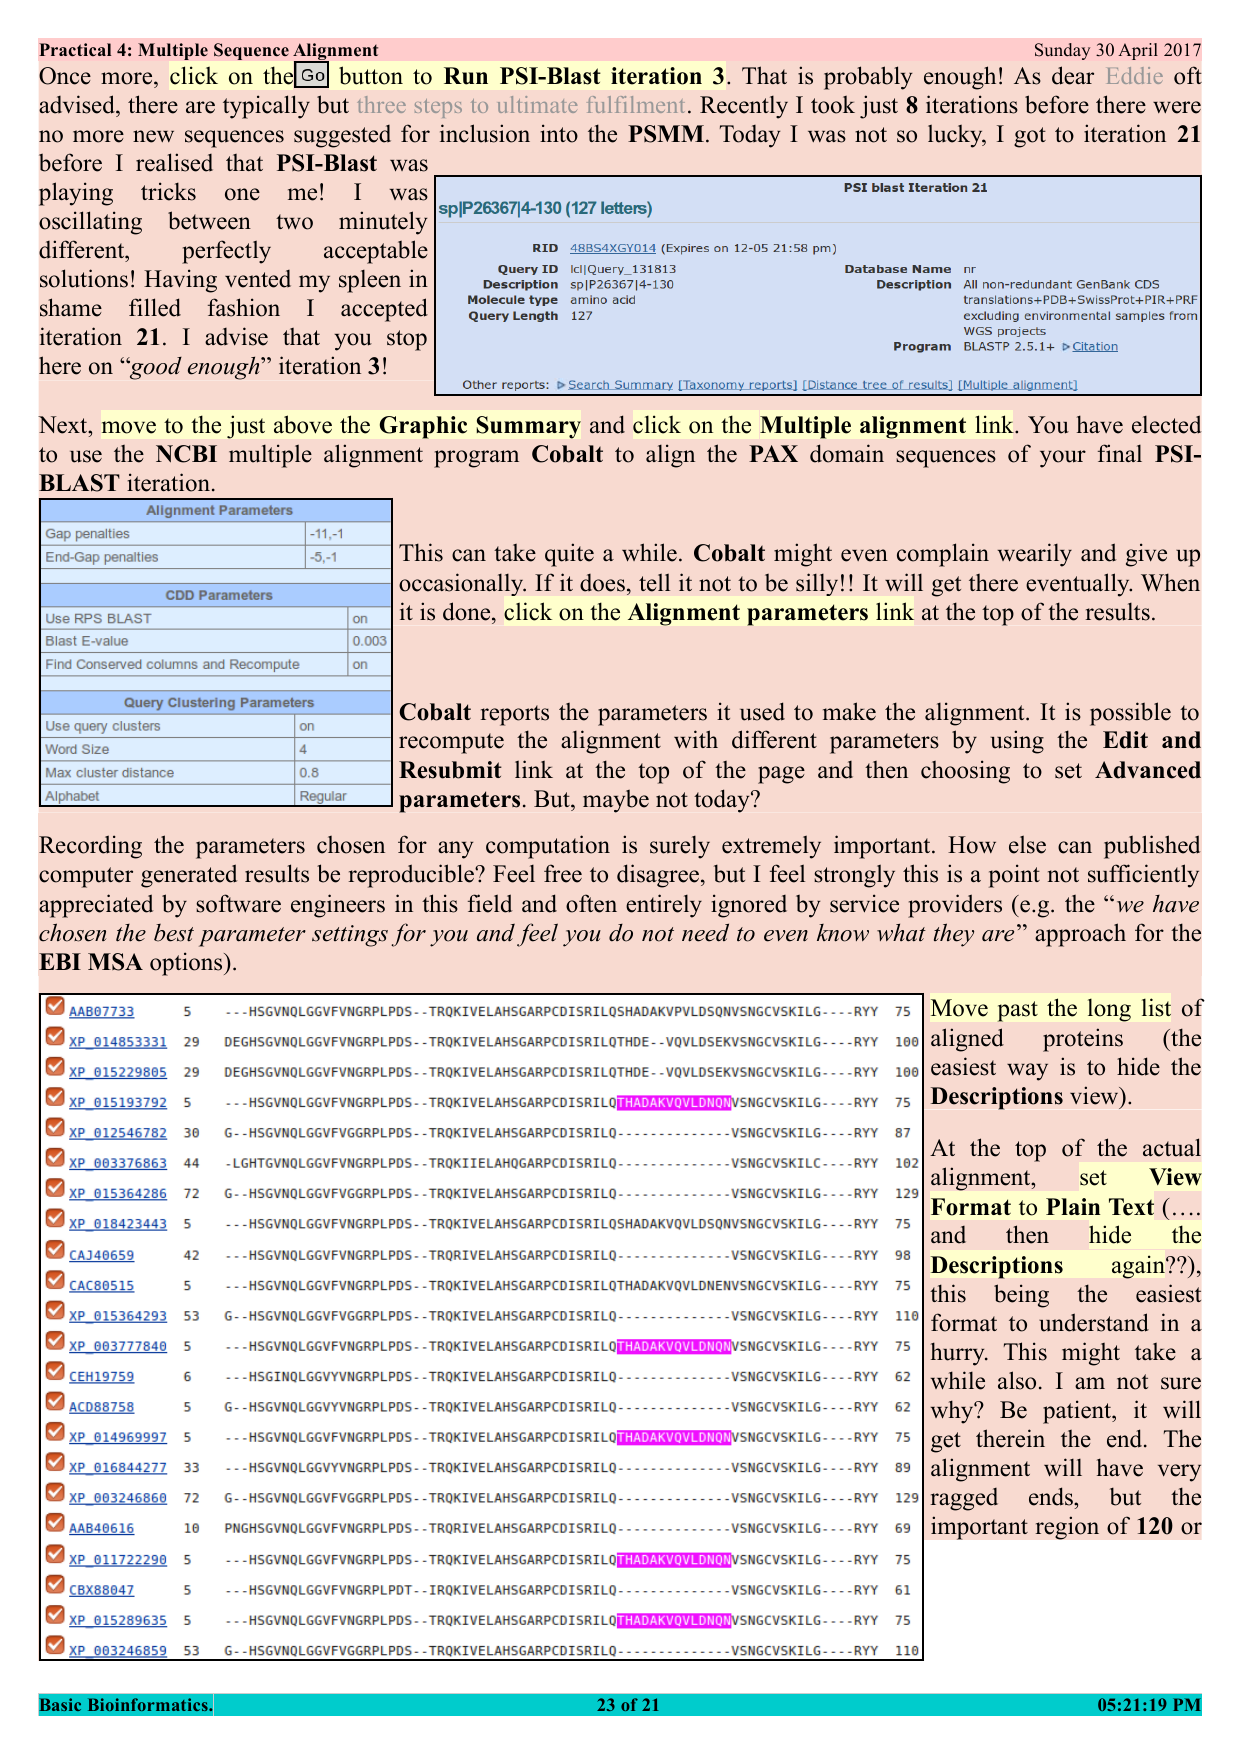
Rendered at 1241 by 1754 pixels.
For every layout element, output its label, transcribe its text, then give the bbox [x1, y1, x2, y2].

picture [41, 500, 391, 805]
text Cobalt reports the parameters it used to make the alignment. It is possible to recompute the alignment with different parameters by using the Edit and Resubmit link at the top of the page and then choosing to set Advanced parameters. But, maybe not today? [38, 696, 1202, 813]
picture [296, 63, 327, 86]
text This can take quite a while. Cobalt might even complain wearily and give up occasionally. If it does, tell it not to be silly!! It will get there eventually. When it is done, click on the Alignment parameters link at the top of the results. [393, 538, 1202, 626]
text Once more, click on the button to Run PSI-Blast iteration 3. That is probably enough! As dear Eddie oft advised, there are typically but three steps to ultimate fulfilment. Recently I took just 8 iterations before there were no more new sequences suggested for inclusion into the PSMM. Today I was not so lucky, I got to iteration 21 before I realised that PSI-Blast was playing tricks one me! I was oscillating between two minutely different, perfectly acceptable solutions! Having vented my spleen in shame filled fashion I accepted iteration 21. I advise that you stop here on “good enough” iteration 3! [38, 61, 1202, 380]
text Recording the parameters chosen for any computation is surely extremely important. How else can published computer generated results be reproducible? Feel free to disagree, but I feel strongly this is a point not sufficiently appreciated by software engineers in this field and often entirely ignored by service providers (e.g. the “we have chosen the best parameter settings for you and feel you do not need to even know what they are” approach for the EBI MSA options). [38, 830, 1202, 976]
text Next, move to the just above the Graphic Summary and click on the Multiple alignment link. You have elected to use the NCBI multiple alignment program Cobalt to align the PAX domain sequences of your final PSI-BLAST iteration. [38, 410, 1202, 497]
text Move past the long list of aligned proteins (the easiest way is to hide the Descriptions view). [924, 993, 1202, 1109]
text At the top of the actual alignment, set View Format to Plain Text (…. and then hide the Descriptions again??), this being the easiest format to understand in a hurry. This might take a while also. I am not sure why? Be patient, it will get therein the end. The alignment will have very ragged ends, but the important region of 120 or [924, 1133, 1202, 1540]
picture [41, 995, 922, 1659]
picture [436, 177, 1200, 394]
